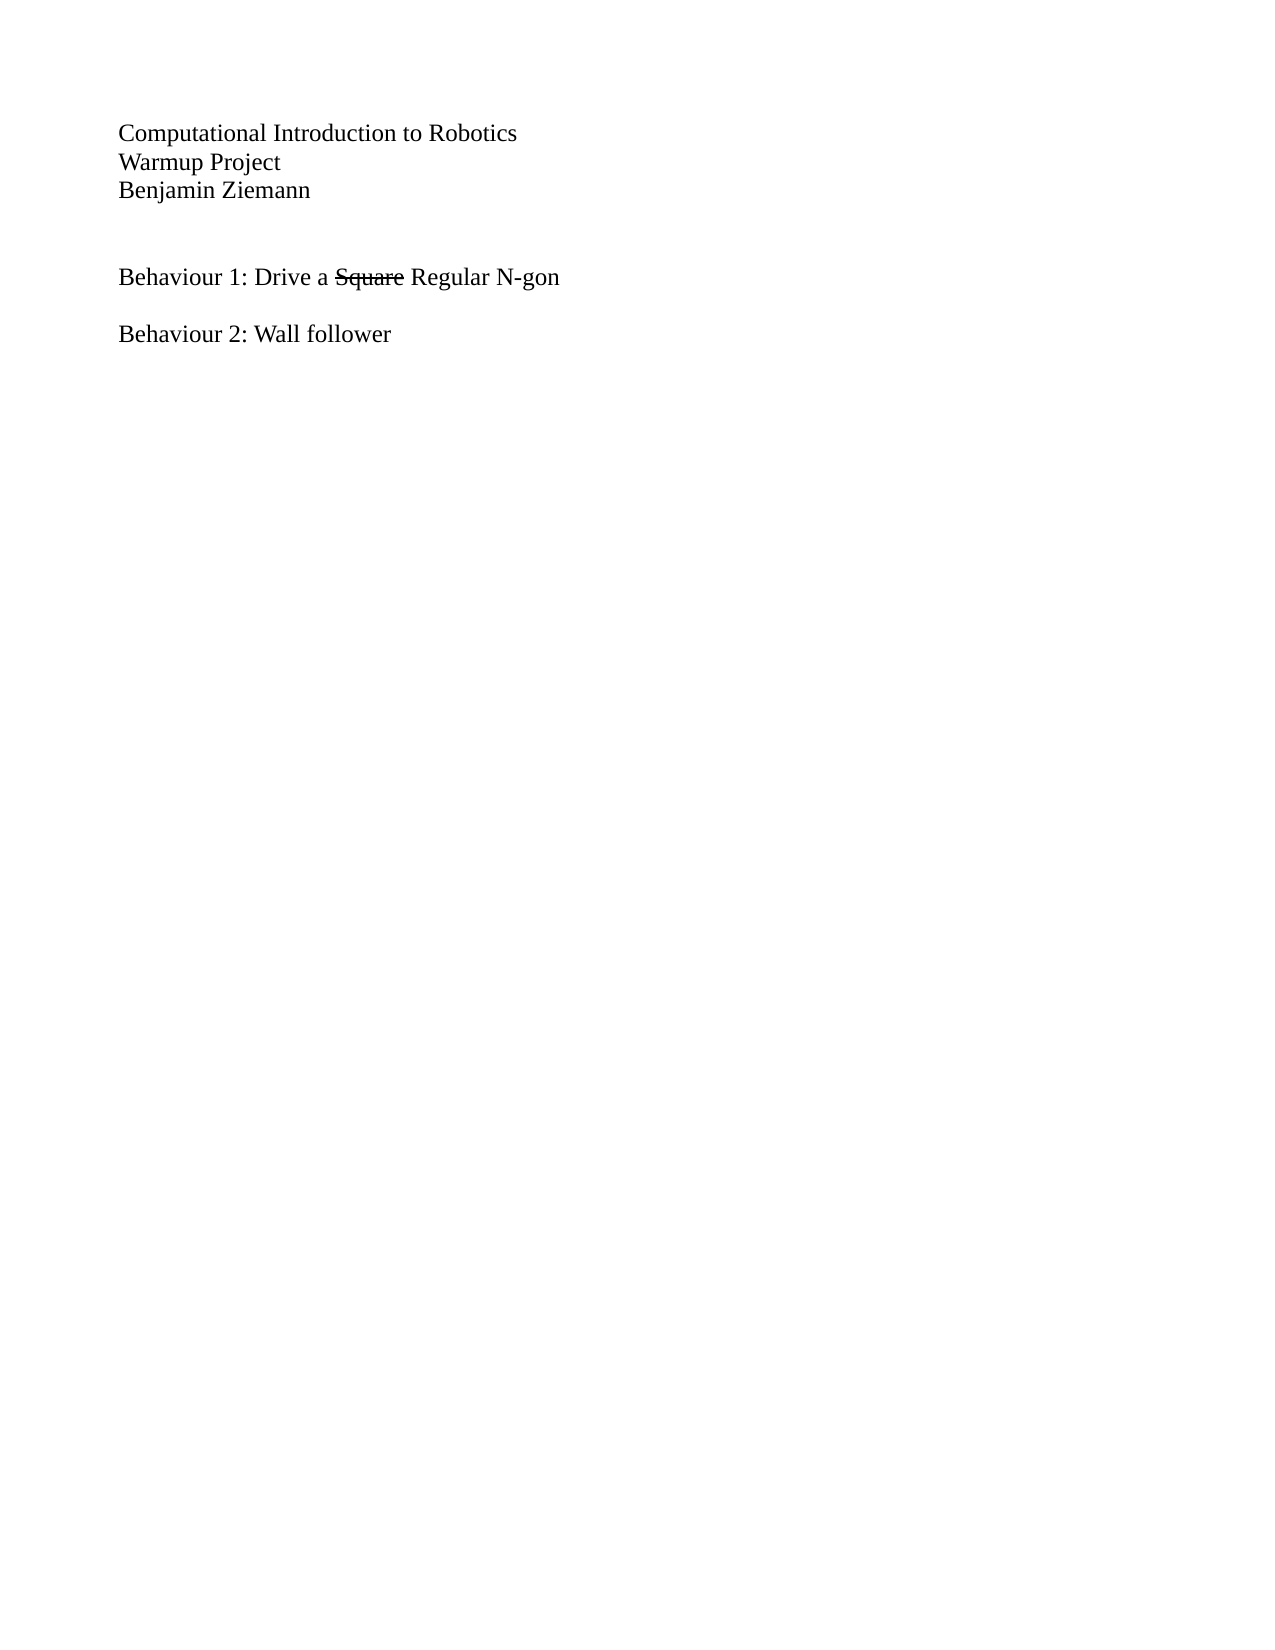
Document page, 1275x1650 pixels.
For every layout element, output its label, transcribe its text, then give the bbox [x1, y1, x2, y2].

text Computational Introduction to Robotics [118, 118, 1157, 147]
text Behaviour 2: Wall follower [118, 319, 1157, 348]
text Benjamin Ziemann [118, 176, 1157, 204]
text Behaviour 1: Drive a Square Regular N-gon [118, 262, 1157, 291]
text Warmup Project [118, 147, 1157, 176]
